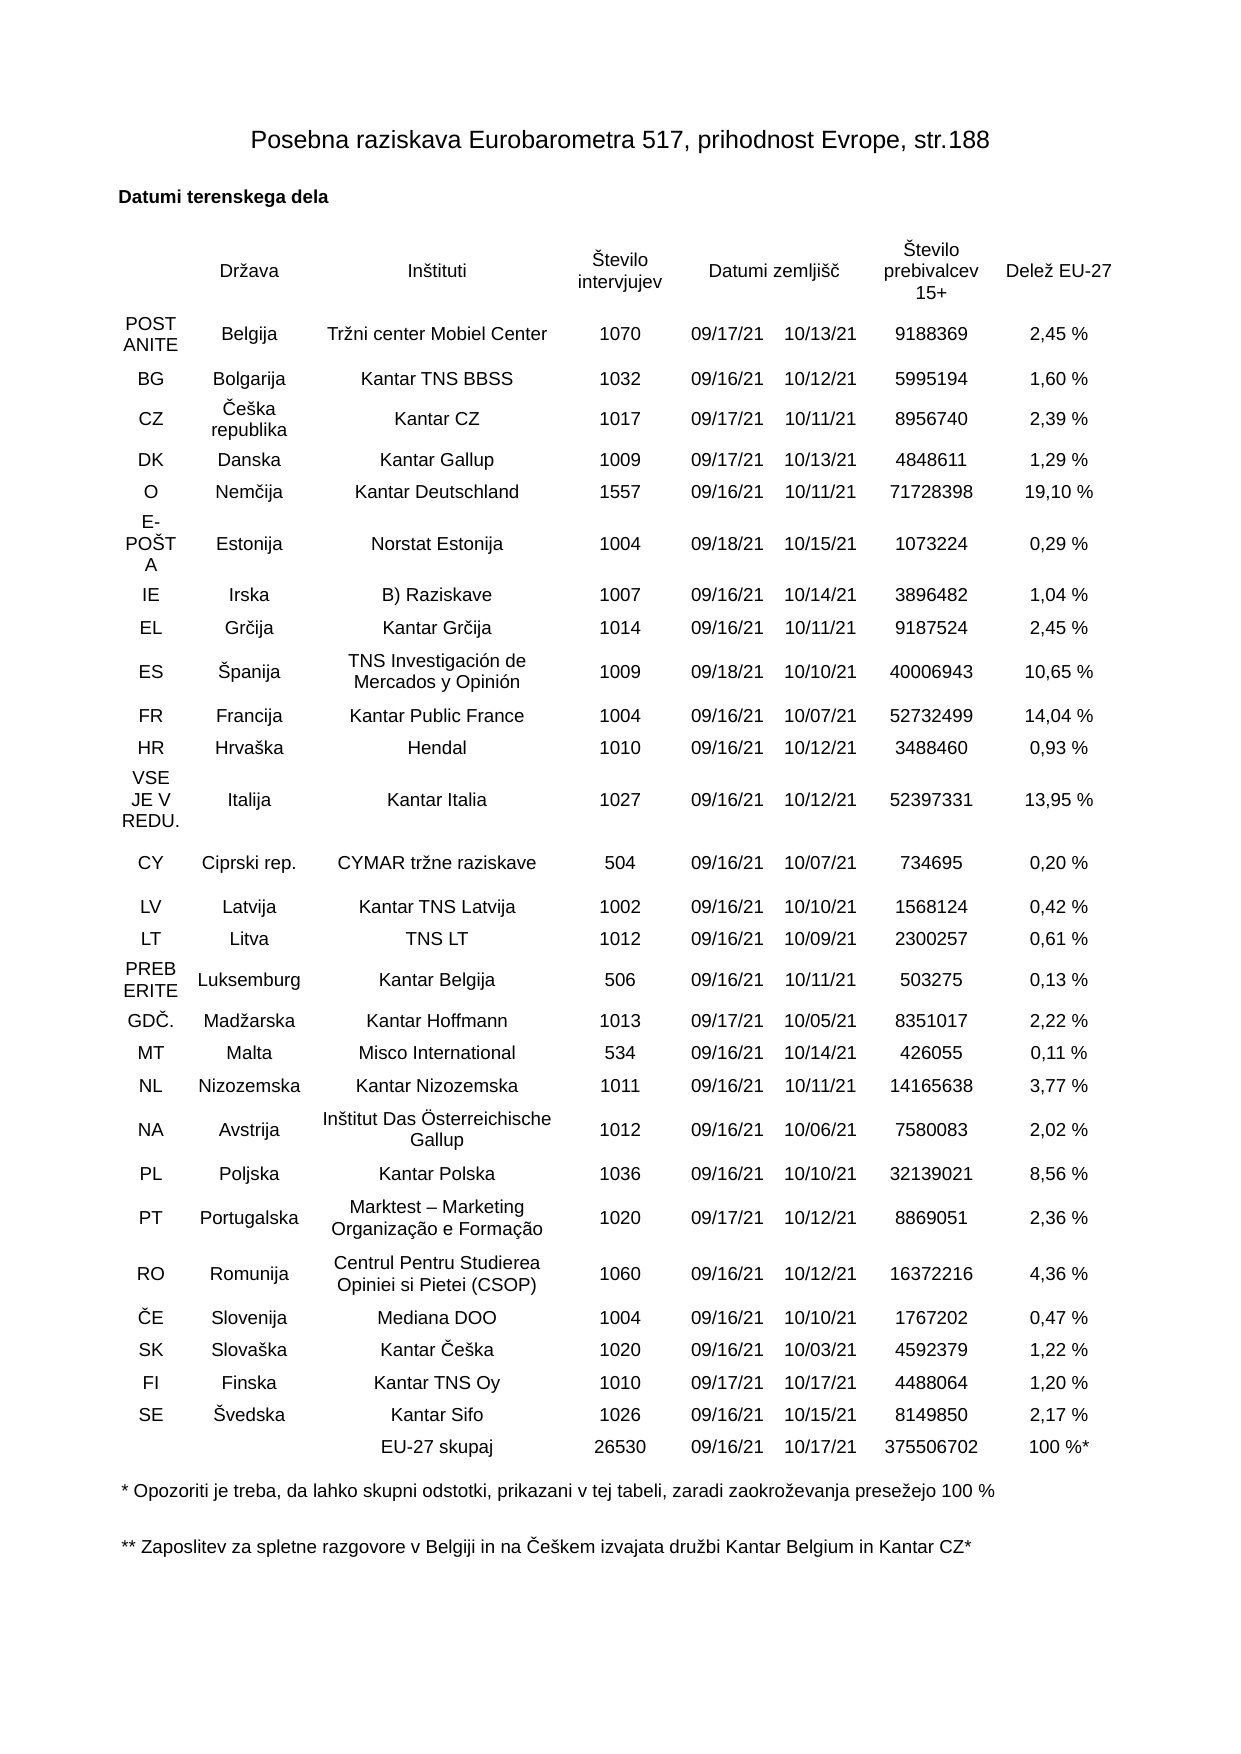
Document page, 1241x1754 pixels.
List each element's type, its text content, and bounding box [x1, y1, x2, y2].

table_cell 503275 [867, 955, 996, 1004]
table_header Inštituti [315, 236, 559, 306]
table_cell MT [118, 1037, 183, 1069]
table_cell Češka republika [183, 394, 315, 443]
table_header Število prebivalcev 15+ [867, 236, 996, 306]
table_cell 1026 [559, 1399, 681, 1431]
table_cell 15/10/21 [774, 1399, 867, 1431]
table_cell Litva [183, 923, 315, 955]
table_cell 1767202 [867, 1301, 996, 1334]
table_cell 16/09/21 [681, 699, 774, 732]
table_cell Malta [183, 1037, 315, 1069]
table_cell Marktest – Marketing Organização e Formação [315, 1190, 559, 1245]
table_cell 10/10/21 [774, 1157, 867, 1189]
table_cell 1070 [559, 306, 681, 362]
table_cell LV [118, 890, 183, 923]
table_cell 11/10/21 [774, 1069, 867, 1101]
table_cell 16/09/21 [681, 1157, 774, 1189]
table_cell 1,29 % [996, 443, 1122, 476]
table_cell 4848611 [867, 443, 996, 476]
table_cell 16/09/21 [681, 955, 774, 1004]
table_cell LT [118, 923, 183, 955]
table_cell Nemčija [183, 476, 315, 508]
table_cell 17/09/21 [681, 443, 774, 476]
table_cell 8956740 [867, 394, 996, 443]
table_cell 09/10/21 [774, 923, 867, 955]
table_cell 2,45 % [996, 611, 1122, 643]
table_cell 17/10/21 [774, 1431, 867, 1463]
table_cell 426055 [867, 1037, 996, 1069]
table_cell 15/10/21 [774, 508, 867, 579]
table_cell 0,42 % [996, 890, 1122, 923]
table_cell 12/10/21 [774, 362, 867, 394]
table_cell 16372216 [867, 1245, 996, 1301]
table_cell 1557 [559, 476, 681, 508]
table_cell 16/09/21 [681, 1399, 774, 1431]
table_cell CYMAR tržne raziskave [315, 835, 559, 890]
table_cell Danska [183, 443, 315, 476]
table_cell 17/09/21 [681, 1190, 774, 1245]
table_cell 9187524 [867, 611, 996, 643]
table_cell 16/09/21 [681, 1101, 774, 1157]
table_cell 16/09/21 [681, 362, 774, 394]
table_cell FI [118, 1366, 183, 1398]
table_cell 17/09/21 [681, 1004, 774, 1037]
table_cell Kantar Belgija [315, 955, 559, 1004]
table_cell ČE [118, 1301, 183, 1334]
table_cell 3488460 [867, 732, 996, 764]
table_cell 1010 [559, 732, 681, 764]
table_cell 16/09/21 [681, 476, 774, 508]
table_cell Misco International [315, 1037, 559, 1069]
table_cell 16/09/21 [681, 835, 774, 890]
table_cell Madžarska [183, 1004, 315, 1037]
table_cell Irska [183, 579, 315, 611]
table_cell 534 [559, 1037, 681, 1069]
table_cell 3896482 [867, 579, 996, 611]
table_cell 0,61 % [996, 923, 1122, 955]
table_cell Kantar CZ [315, 394, 559, 443]
table_cell ES [118, 644, 183, 699]
table_cell [118, 1431, 183, 1463]
table_cell 1014 [559, 611, 681, 643]
table_cell SE [118, 1399, 183, 1431]
table_header [118, 236, 183, 306]
table_cell Inštitut Das Österreichische Gallup [315, 1101, 559, 1157]
table_cell [183, 1431, 315, 1463]
table_cell 52732499 [867, 699, 996, 732]
table_cell Grčija [183, 611, 315, 643]
table_cell 12/10/21 [774, 732, 867, 764]
table_cell SK [118, 1334, 183, 1366]
table_cell Tržni center Mobiel Center [315, 306, 559, 362]
table_cell Kantar TNS Oy [315, 1366, 559, 1398]
table_cell 16/09/21 [681, 1301, 774, 1334]
table_cell 13/10/21 [774, 443, 867, 476]
table_cell 1004 [559, 508, 681, 579]
table_cell 9188369 [867, 306, 996, 362]
table_cell Italija [183, 764, 315, 834]
table_cell 13,95 % [996, 764, 1122, 834]
table_cell 14/10/21 [774, 1037, 867, 1069]
table_cell 14165638 [867, 1069, 996, 1101]
table_cell 4488064 [867, 1366, 996, 1398]
table_cell 1,20 % [996, 1366, 1122, 1398]
table_cell FR [118, 699, 183, 732]
table_cell O [118, 476, 183, 508]
table_cell 1007 [559, 579, 681, 611]
table_cell 07/10/21 [774, 835, 867, 890]
table_cell 504 [559, 835, 681, 890]
table_cell 1,22 % [996, 1334, 1122, 1366]
table_cell 1004 [559, 699, 681, 732]
table_cell 8869051 [867, 1190, 996, 1245]
table_cell Bolgarija [183, 362, 315, 394]
table_cell 1009 [559, 644, 681, 699]
table_header Datumi zemljišč [681, 236, 867, 306]
table_cell Romunija [183, 1245, 315, 1301]
table_cell Španija [183, 644, 315, 699]
table_cell 12/10/21 [774, 1190, 867, 1245]
table_cell 375506702 [867, 1431, 996, 1463]
table_cell NL [118, 1069, 183, 1101]
table_cell 0,11 % [996, 1037, 1122, 1069]
table_cell IE [118, 579, 183, 611]
table_cell 05/10/21 [774, 1004, 867, 1037]
table_cell 16/09/21 [681, 1245, 774, 1301]
table_cell 17/09/21 [681, 394, 774, 443]
table_cell Nizozemska [183, 1069, 315, 1101]
table_cell 100 %* [996, 1431, 1122, 1463]
table_cell Hendal [315, 732, 559, 764]
table_cell Poljska [183, 1157, 315, 1189]
table_cell 17/09/21 [681, 1366, 774, 1398]
table_cell 8149850 [867, 1399, 996, 1431]
table_cell Avstrija [183, 1101, 315, 1157]
table_cell 506 [559, 955, 681, 1004]
table_cell 11/10/21 [774, 476, 867, 508]
table_cell 07/10/21 [774, 699, 867, 732]
table_cell Hrvaška [183, 732, 315, 764]
table_cell 16/09/21 [681, 1069, 774, 1101]
table_cell 12/10/21 [774, 764, 867, 834]
table_cell Kantar Hoffmann [315, 1004, 559, 1037]
table_cell 0,29 % [996, 508, 1122, 579]
table_cell 1010 [559, 1366, 681, 1398]
table_header Država [183, 236, 315, 306]
table_cell 2,17 % [996, 1399, 1122, 1431]
table_cell 16/09/21 [681, 1037, 774, 1069]
table_cell 11/10/21 [774, 394, 867, 443]
table_cell Norstat Estonija [315, 508, 559, 579]
table_cell 18/09/21 [681, 644, 774, 699]
table_cell Kantar Češka [315, 1334, 559, 1366]
table_cell EL [118, 611, 183, 643]
table_cell HR [118, 732, 183, 764]
table_cell Kantar Deutschland [315, 476, 559, 508]
table_cell Kantar Italia [315, 764, 559, 834]
table_cell CY [118, 835, 183, 890]
table_cell 1568124 [867, 890, 996, 923]
table_cell 3,77 % [996, 1069, 1122, 1101]
table_cell 8,56 % [996, 1157, 1122, 1189]
table_cell 14,04 % [996, 699, 1122, 732]
table_cell 16/09/21 [681, 1431, 774, 1463]
table_cell 1036 [559, 1157, 681, 1189]
table_cell 734695 [867, 835, 996, 890]
table_cell Portugalska [183, 1190, 315, 1245]
table_cell Kantar Public France [315, 699, 559, 732]
table_cell 4592379 [867, 1334, 996, 1366]
table_cell 7580083 [867, 1101, 996, 1157]
table_cell 0,13 % [996, 955, 1122, 1004]
table_cell TNS Investigación de Mercados y Opinión [315, 644, 559, 699]
table_cell 8351017 [867, 1004, 996, 1037]
table_cell Kantar Sifo [315, 1399, 559, 1431]
text Datumi terenskega dela [118, 186, 1122, 208]
table_cell 5995194 [867, 362, 996, 394]
table_cell POSTANITE [118, 306, 183, 362]
table_cell PT [118, 1190, 183, 1245]
table_cell RO [118, 1245, 183, 1301]
table_cell 1073224 [867, 508, 996, 579]
table_cell 2,02 % [996, 1101, 1122, 1157]
table_cell Finska [183, 1366, 315, 1398]
table_cell 1017 [559, 394, 681, 443]
table_cell CZ [118, 394, 183, 443]
table_cell 52397331 [867, 764, 996, 834]
table_cell 14/10/21 [774, 579, 867, 611]
table_cell 2,39 % [996, 394, 1122, 443]
table_cell 1020 [559, 1190, 681, 1245]
table_cell 1004 [559, 1301, 681, 1334]
table_cell Kantar Polska [315, 1157, 559, 1189]
table_cell 12/10/21 [774, 1245, 867, 1301]
table_cell TNS LT [315, 923, 559, 955]
table_cell 1012 [559, 923, 681, 955]
table_cell 32139021 [867, 1157, 996, 1189]
table_cell 1032 [559, 362, 681, 394]
table_cell 0,20 % [996, 835, 1122, 890]
table_cell Estonija [183, 508, 315, 579]
table_cell 11/10/21 [774, 611, 867, 643]
table_cell NA [118, 1101, 183, 1157]
table_cell ** Zaposlitev za spletne razgovore v Belgiji in na Češkem izvajata družbi Kantar Belgium in Kantar CZ* [118, 1519, 1122, 1575]
table_cell BG [118, 362, 183, 394]
table_cell 16/09/21 [681, 611, 774, 643]
table_cell 1,60 % [996, 362, 1122, 394]
table_cell EU-27 skupaj [315, 1431, 559, 1463]
table_cell Francija [183, 699, 315, 732]
table_cell 0,93 % [996, 732, 1122, 764]
table_cell 1020 [559, 1334, 681, 1366]
table_cell Luksemburg [183, 955, 315, 1004]
table_cell 16/09/21 [681, 764, 774, 834]
table_cell 03/10/21 [774, 1334, 867, 1366]
table_cell 16/09/21 [681, 1334, 774, 1366]
table_cell 4,36 % [996, 1245, 1122, 1301]
table_cell Slovaška [183, 1334, 315, 1366]
table_cell PL [118, 1157, 183, 1189]
table_cell 1013 [559, 1004, 681, 1037]
table_cell 16/09/21 [681, 579, 774, 611]
table_cell Kantar Nizozemska [315, 1069, 559, 1101]
table_cell 06/10/21 [774, 1101, 867, 1157]
table_cell 1027 [559, 764, 681, 834]
table_cell 40006943 [867, 644, 996, 699]
table_cell Centrul Pentru Studierea Opiniei si Pietei (CSOP) [315, 1245, 559, 1301]
table_cell 11/10/21 [774, 955, 867, 1004]
table_cell 2300257 [867, 923, 996, 955]
table_cell 1009 [559, 443, 681, 476]
table_cell PREBERITE [118, 955, 183, 1004]
table_cell 0,47 % [996, 1301, 1122, 1334]
table_cell 10/10/21 [774, 890, 867, 923]
table_cell B) Raziskave [315, 579, 559, 611]
table_cell 2,36 % [996, 1190, 1122, 1245]
table_cell 16/09/21 [681, 890, 774, 923]
table_cell Slovenija [183, 1301, 315, 1334]
table_cell 10/10/21 [774, 1301, 867, 1334]
table_cell 18/09/21 [681, 508, 774, 579]
table_cell DK [118, 443, 183, 476]
table_cell 19,10 % [996, 476, 1122, 508]
table_cell 2,22 % [996, 1004, 1122, 1037]
table_cell Kantar TNS BBSS [315, 362, 559, 394]
table_cell VSE JE V REDU. [118, 764, 183, 834]
table_header Število intervjujev [559, 236, 681, 306]
table_cell 26530 [559, 1431, 681, 1463]
table_cell 10,65 % [996, 644, 1122, 699]
table_cell E-POŠTA [118, 508, 183, 579]
table_cell 1002 [559, 890, 681, 923]
table_cell 13/10/21 [774, 306, 867, 362]
table_cell Ciprski rep. [183, 835, 315, 890]
table_cell 1060 [559, 1245, 681, 1301]
table_cell GDČ. [118, 1004, 183, 1037]
table_cell Kantar Gallup [315, 443, 559, 476]
table_cell 71728398 [867, 476, 996, 508]
table_cell Kantar TNS Latvija [315, 890, 559, 923]
table_cell * Opozoriti je treba, da lahko skupni odstotki, prikazani v tej tabeli, zaradi zaokroževanja presežejo 100 % [118, 1463, 1122, 1519]
table_cell 16/09/21 [681, 923, 774, 955]
table_cell Latvija [183, 890, 315, 923]
table_cell 2,45 % [996, 306, 1122, 362]
table_cell 1012 [559, 1101, 681, 1157]
table_cell 17/09/21 [681, 306, 774, 362]
table_cell Kantar Grčija [315, 611, 559, 643]
table_cell 10/10/21 [774, 644, 867, 699]
table_cell 1011 [559, 1069, 681, 1101]
table_cell Mediana DOO [315, 1301, 559, 1334]
table_cell 1,04 % [996, 579, 1122, 611]
table_cell 17/10/21 [774, 1366, 867, 1398]
table_cell Švedska [183, 1399, 315, 1431]
table_cell 16/09/21 [681, 732, 774, 764]
table_header Delež EU-27 [996, 236, 1122, 306]
table_cell Belgija [183, 306, 315, 362]
